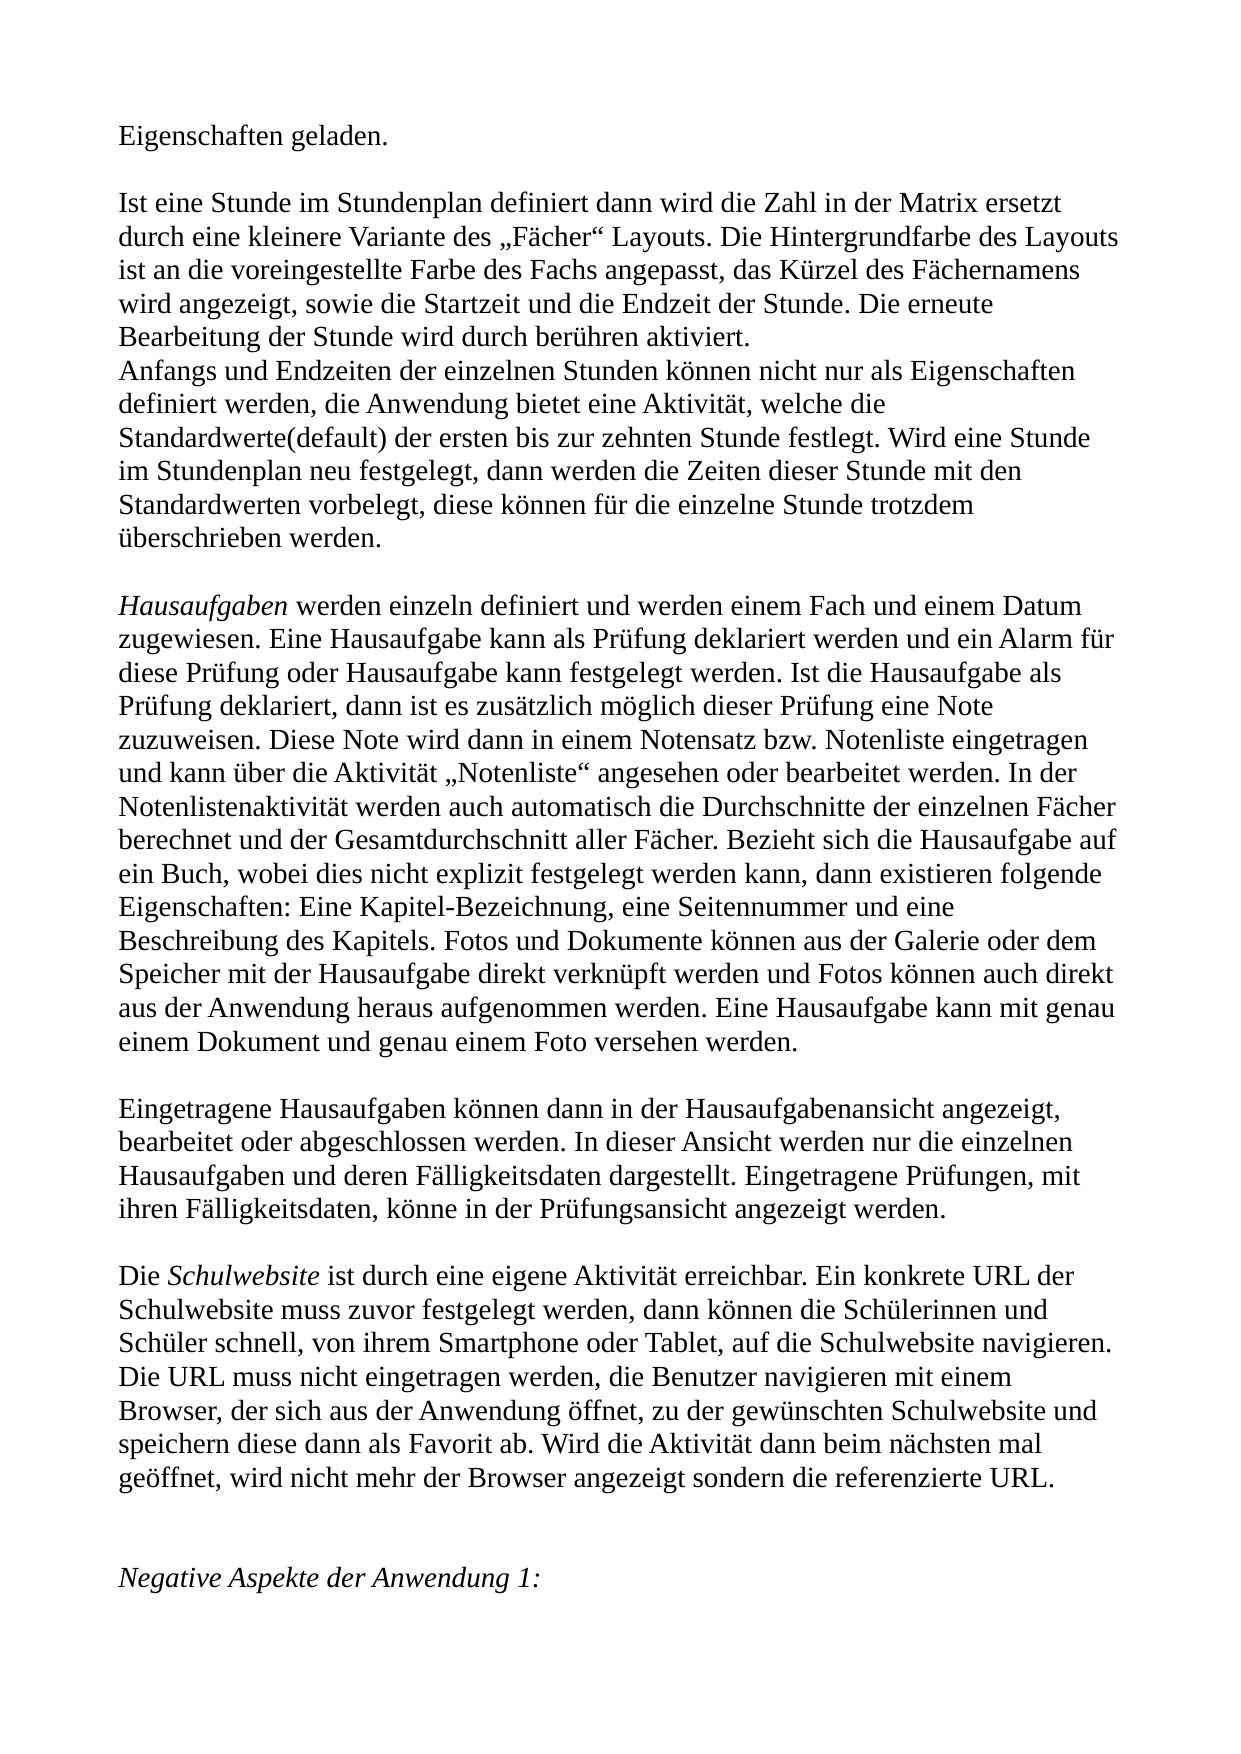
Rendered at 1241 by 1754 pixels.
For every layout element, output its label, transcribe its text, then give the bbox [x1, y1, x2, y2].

text Ist eine Stunde im Stundenplan definiert dann wird die Zahl in der Matrix ersetzt durch eine kleinere Variante des „Fächer“ Layouts. Die Hintergrundfarbe des Layouts ist an die voreingestellte Farbe des Fachs angepasst, das Kürzel des Fächernamens wird angezeigt, sowie die Startzeit und die Endzeit der Stunde. Die erneute Bearbeitung der Stunde wird durch berühren aktiviert. [118, 185, 1122, 353]
text Eingetragene Hausaufgaben können dann in der Hausaufgabenansicht angezeigt, bearbeitet oder abgeschlossen werden. In dieser Ansicht werden nur die einzelnen Hausaufgaben und deren Fälligkeitsdaten dargestellt. Eingetragene Prüfungen, mit ihren Fälligkeitsdaten, könne in der Prüfungsansicht angezeigt werden. [118, 1091, 1122, 1225]
text Negative Aspekte der Anwendung 1: [118, 1560, 1122, 1594]
text Hausaufgaben werden einzeln definiert und werden einem Fach und einem Datum zugewiesen. Eine Hausaufgabe kann als Prüfung deklariert werden und ein Alarm für diese Prüfung oder Hausaufgabe kann festgelegt werden. Ist die Hausaufgabe als Prüfung deklariert, dann ist es zusätzlich möglich dieser Prüfung eine Note zuzuweisen. Diese Note wird dann in einem Notensatz bzw. Notenliste eingetragen und kann über die Aktivität „Notenliste“ angesehen oder bearbeitet werden. In der Notenlistenaktivität werden auch automatisch die Durchschnitte der einzelnen Fächer berechnet und der Gesamtdurchschnitt aller Fächer. Bezieht sich die Hausaufgabe auf ein Buch, wobei dies nicht explizit festgelegt werden kann, dann existieren folgende Eigenschaften: Eine Kapitel-Bezeichnung, eine Seitennummer und eine Beschreibung des Kapitels. Fotos und Dokumente können aus der Galerie oder dem Speicher mit der Hausaufgabe direkt verknüpft werden und Fotos können auch direkt aus der Anwendung heraus aufgenommen werden. Eine Hausaufgabe kann mit genau einem Dokument und genau einem Foto versehen werden. [118, 588, 1122, 1057]
text Die Schulwebsite ist durch eine eigene Aktivität erreichbar. Ein konkrete URL der Schulwebsite muss zuvor festgelegt werden, dann können die Schülerinnen und Schüler schnell, von ihrem Smartphone oder Tablet, auf die Schulwebsite navigieren. Die URL muss nicht eingetragen werden, die Benutzer navigieren mit einem Browser, der sich aus der Anwendung öffnet, zu der gewünschten Schulwebsite und speichern diese dann als Favorit ab. Wird die Aktivität dann beim nächsten mal geöffnet, wird nicht mehr der Browser angezeigt sondern die referenzierte URL. [118, 1258, 1122, 1493]
text Anfangs und Endzeiten der einzelnen Stunden können nicht nur als Eigenschaften definiert werden, die Anwendung bietet eine Aktivität, welche die Standardwerte(default) der ersten bis zur zehnten Stunde festlegt. Wird eine Stunde im Stundenplan neu festgelegt, dann werden die Zeiten dieser Stunde mit den Standardwerten vorbelegt, diese können für die einzelne Stunde trotzdem überschrieben werden. [118, 353, 1122, 554]
text Eigenschaften geladen. [118, 118, 1122, 152]
